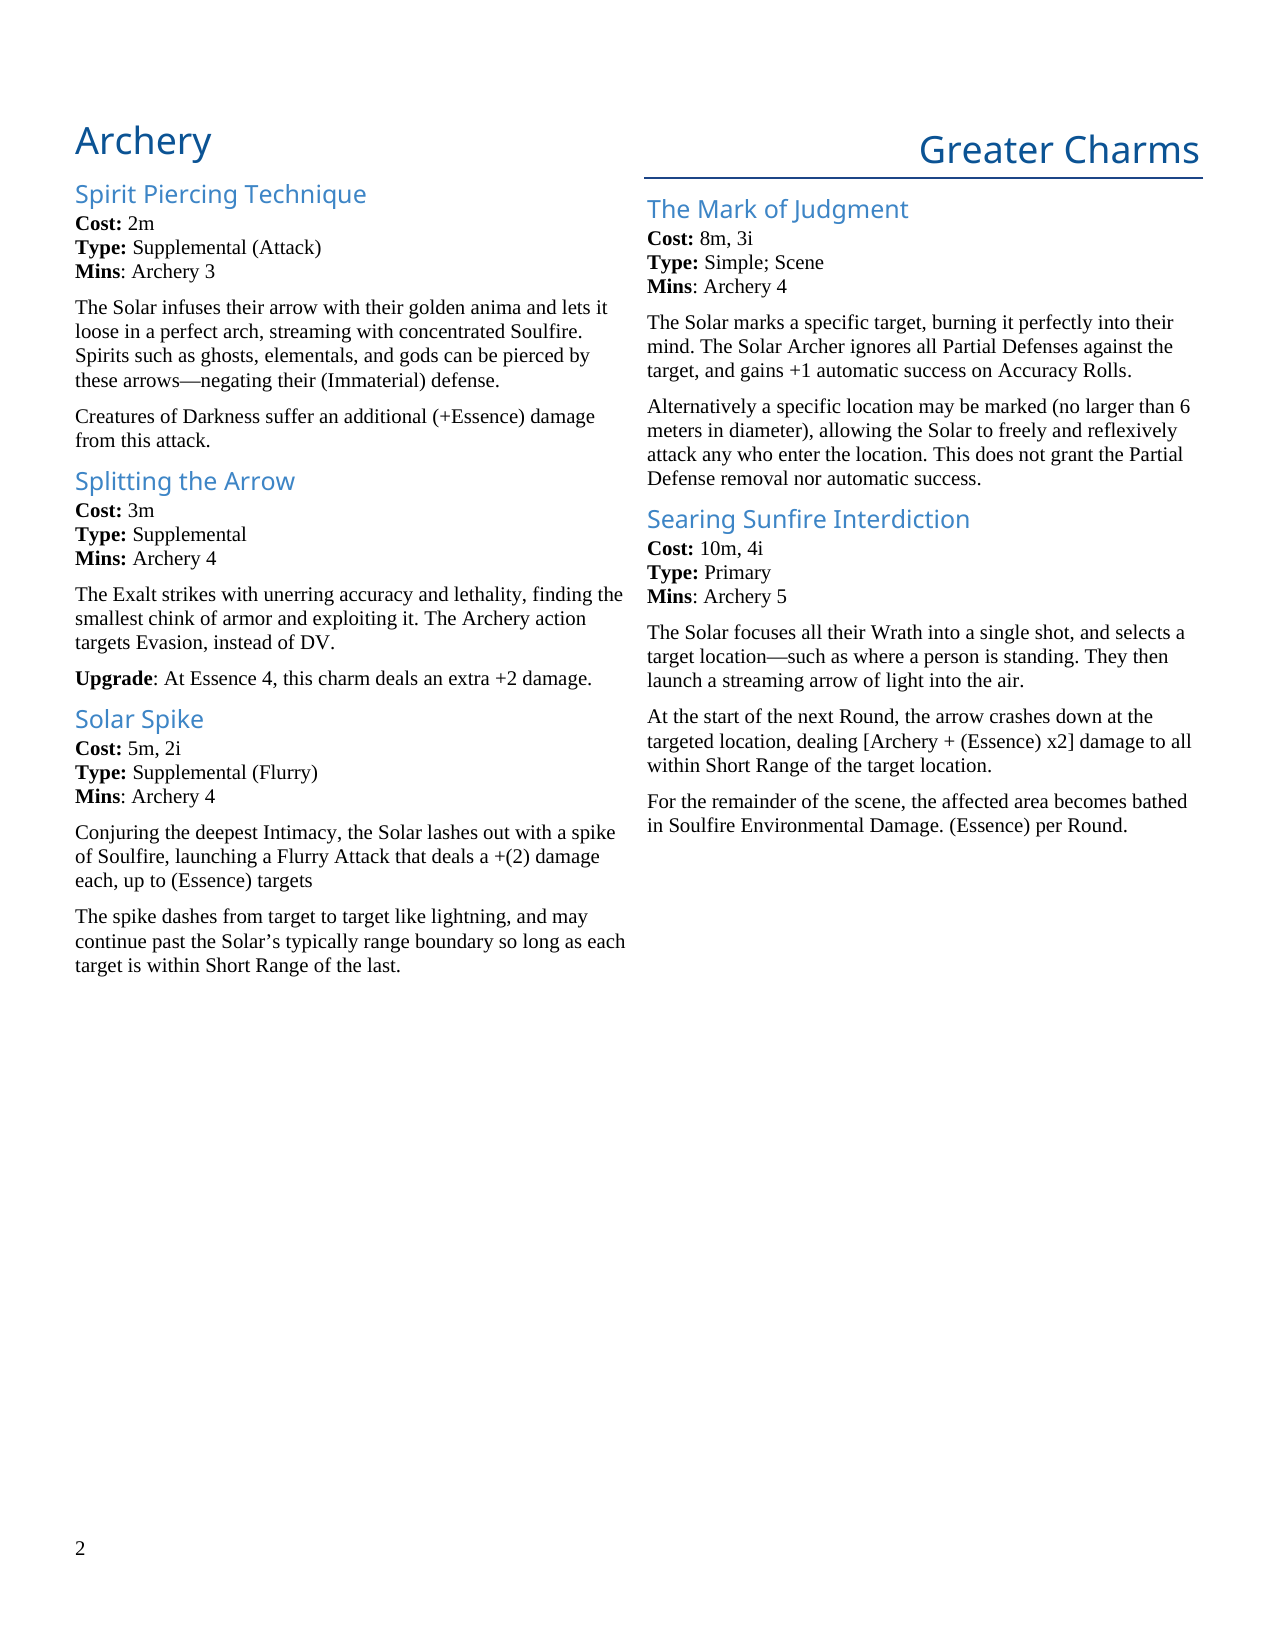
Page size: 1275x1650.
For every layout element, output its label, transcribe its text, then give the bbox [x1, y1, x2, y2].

text Cost: 10m, 4i Type: Primary Mins: Archery 5 [647, 536, 1200, 608]
text At the start of the next Round, the arrow crashes down at the targeted location, dealing [Archery + (Essence) x2] damage to all within Short Range of the target location. [647, 704, 1200, 777]
subtitle Spirit Piercing Technique [75, 177, 628, 211]
text Alternatively a specific location may be marked (no larger than 6 meters in diameter), allowing the Solar to freely and reflexively attack any who enter the location. This does not grant the Partial Defense removal nor automatic success. [647, 394, 1200, 490]
text The Exalt strikes with unerring accuracy and lethality, finding the smallest chink of armor and exploiting it. The Archery action targets Evasion, instead of DV. [75, 582, 628, 654]
text Cost: 2m Type: Supplemental (Attack) Mins: Archery 3 [75, 211, 628, 283]
text Cost: 3m Type: Supplemental Mins: Archery 4 [75, 498, 628, 570]
subtitle The Mark of Judgment [647, 191, 1200, 226]
text The Solar marks a specific target, burning it perfectly into their mind. The Solar Archer ignores all Partial Defenses against the target, and gains +1 automatic success on Accuracy Rolls. [647, 310, 1200, 382]
text Creatures of Darkness suffer an additional (+Essence) damage from this attack. [75, 403, 628, 452]
text The Solar focuses all their Wrath into a single shot, and selects a target location—such as where a person is standing. They then launch a streaming arrow of light into the air. [647, 620, 1200, 692]
subtitle Solar Spike [75, 702, 628, 736]
subtitle Searing Sunfire Interdiction [647, 502, 1200, 536]
text Cost: 5m, 2i Type: Supplemental (Flurry) Mins: Archery 4 [75, 736, 628, 808]
text The Solar infuses their arrow with their golden anima and lets it loose in a perfect arch, streaming with concentrated Soulfire. Spirits such as ghosts, elementals, and gods can be pierced by these arrows—negating their (Immaterial) defense. [75, 295, 628, 392]
text Conjuring the deepest Intimacy, the Solar lashes out with a spike of Soulfire, launching a Flurry Attack that deals a +(2) damage each, up to (Essence) targets [75, 820, 628, 892]
text Cost: 8m, 3i Type: Simple; Scene Mins: Archery 4 [647, 226, 1200, 298]
text Upgrade: At Essence 4, this charm deals an extra +2 damage. [75, 666, 628, 690]
subtitle Archery [75, 114, 628, 165]
text The spike dashes from target to target like lightning, and may continue past the Solar’s typically range boundary so long as each target is within Short Range of the last. [75, 904, 628, 977]
text For the remainder of the scene, the affected area becomes bathed in Soulfire Environmental Damage. (Essence) per Round. [647, 789, 1200, 837]
subtitle Greater Charms [644, 120, 1203, 177]
subtitle Splitting the Arrow [75, 464, 628, 498]
